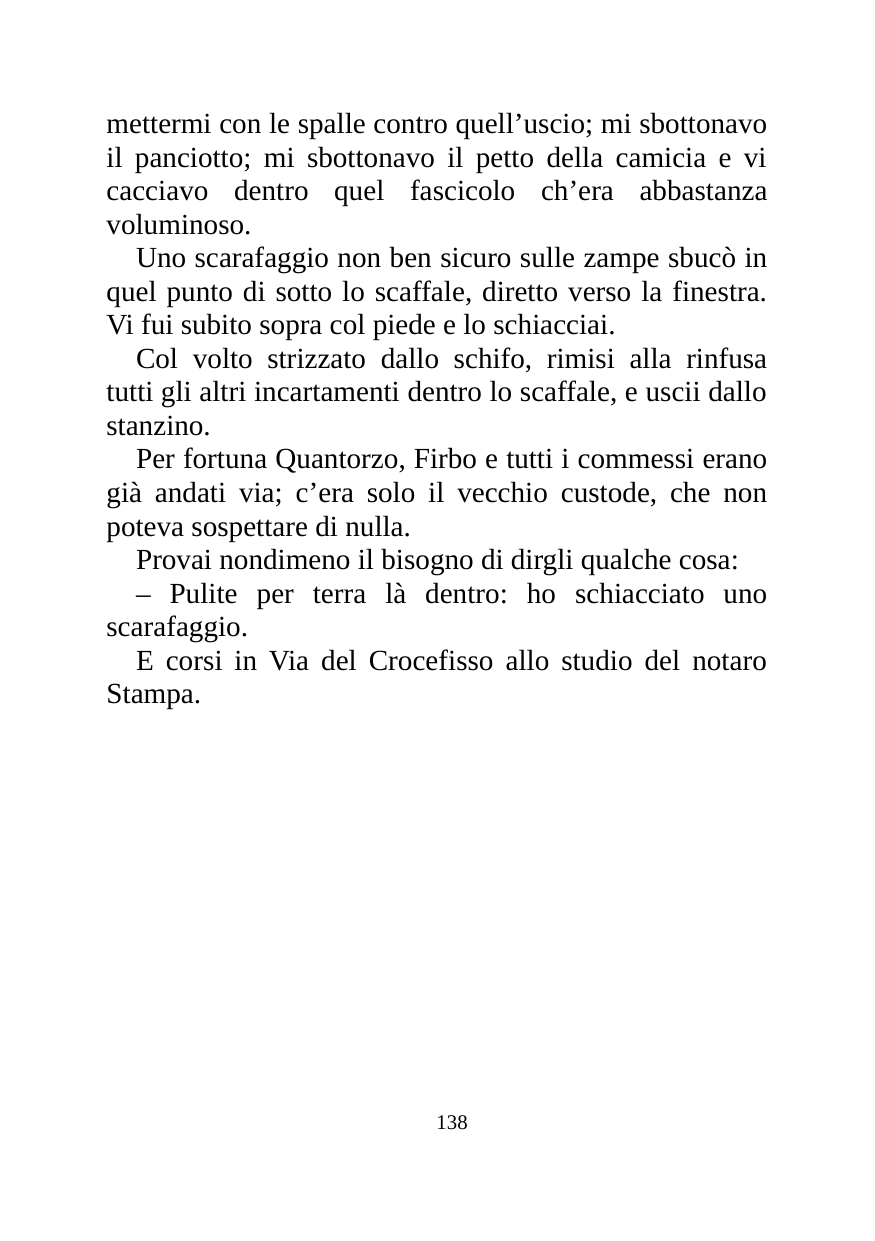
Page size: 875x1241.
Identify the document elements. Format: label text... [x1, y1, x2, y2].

text – Pulite per terra là dentro: ho schiacciato uno scarafaggio. [106, 576, 768, 643]
text Provai nondimeno il bisogno di dirgli qualche cosa: [106, 542, 768, 576]
text E corsi in Via del Crocefisso allo studio del notaro Stampa. [106, 643, 768, 710]
text Uno scarafaggio non ben sicuro sulle zampe sbucò in quel punto di sotto lo scaffale, diretto verso la finestra. Vi fui subito sopra col piede e lo schiacciai. [106, 240, 768, 341]
text Col volto strizzato dallo schifo, rimisi alla rinfusa tutti gli altri incartamenti dentro lo scaffale, e uscii dallo stanzino. [106, 341, 768, 442]
text mettermi con le spalle contro quell’uscio; mi sbottonavo il panciotto; mi sbottonavo il petto della camicia e vi cacciavo dentro quel fascicolo ch’era abbastanza voluminoso. [106, 106, 768, 240]
text Per fortuna Quantorzo, Firbo e tutti i commessi erano già andati via; c’era solo il vecchio custode, che non poteva sospettare di nulla. [106, 442, 768, 542]
